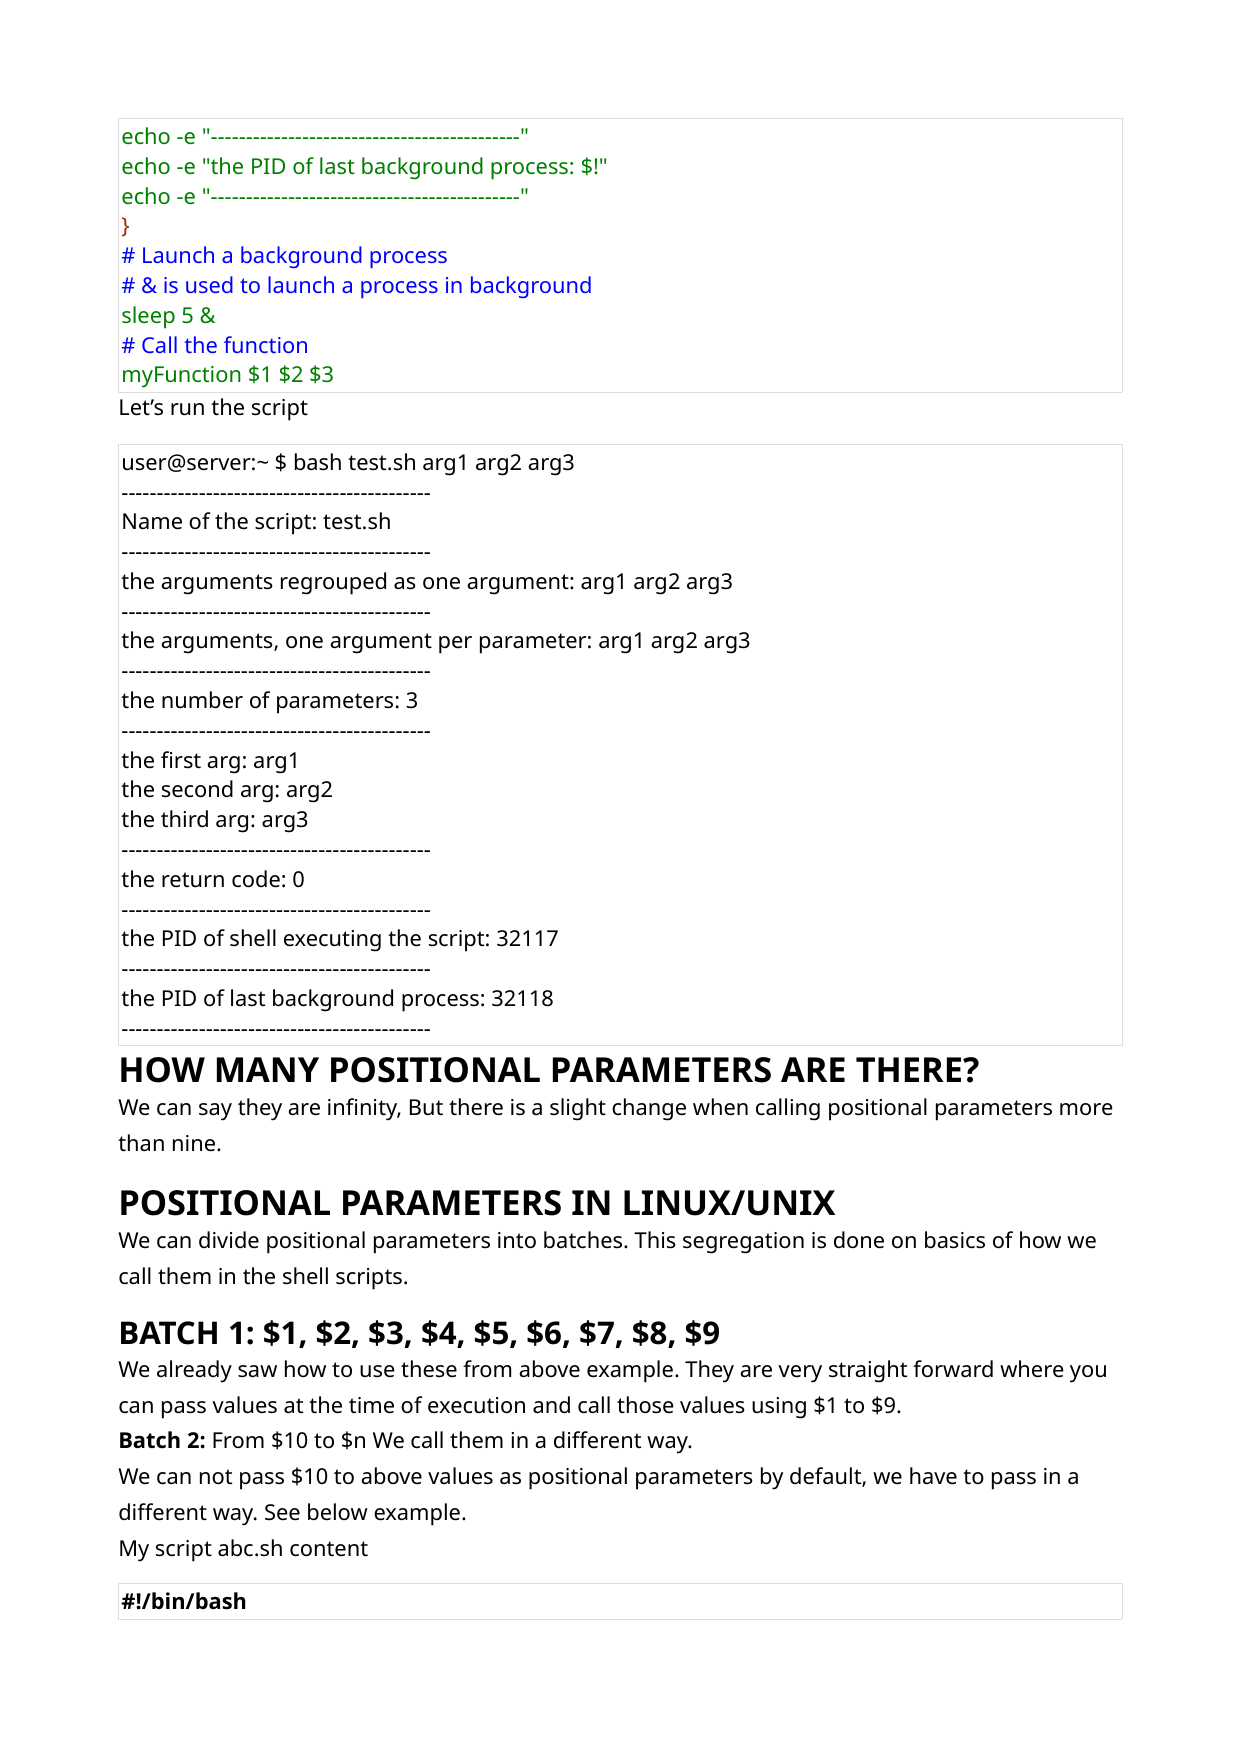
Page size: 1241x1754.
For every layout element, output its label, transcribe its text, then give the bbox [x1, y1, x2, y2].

text the arguments, one argument per parameter: arg1 arg2 arg3 [119, 622, 1122, 652]
text We can not pass $10 to above values as positional parameters by default, we have to pass in a different way. See below example. [118, 1461, 1122, 1527]
text -------------------------------------------- [119, 593, 1122, 622]
text -------------------------------------------- [119, 652, 1122, 682]
text My script abc.sh content [118, 1533, 1122, 1562]
text We can divide positional parameters into batches. This segregation is done on basics of how we call them in the shell scripts. [118, 1225, 1122, 1291]
text myFunction $1 $2 $3 [119, 356, 1122, 392]
text echo -e "--------------------------------------------" [119, 178, 1122, 207]
text Batch 2: From $10 to $n We call them in a different way. [118, 1425, 1122, 1455]
text We can say they are infinity, But there is a slight change when calling positional parameters more than nine. [118, 1092, 1122, 1158]
text -------------------------------------------- [119, 831, 1122, 861]
text -------------------------------------------- [119, 533, 1122, 563]
text the arguments regrouped as one argument: arg1 arg2 arg3 [119, 563, 1122, 593]
text the number of parameters: 3 [119, 682, 1122, 712]
text the PID of shell executing the script: 32117 [119, 920, 1122, 950]
text -------------------------------------------- [119, 473, 1122, 503]
text the second arg: arg2 [119, 771, 1122, 801]
text } [119, 207, 1122, 237]
subtitle HOW MANY POSITIONAL PARAMETERS ARE THERE? [118, 1046, 1122, 1092]
text the first arg: arg1 [119, 742, 1122, 771]
text the PID of last background process: 32118 [119, 980, 1122, 1010]
text -------------------------------------------- [119, 712, 1122, 742]
text #!/bin/bash [119, 1584, 1122, 1619]
text # Call the function [119, 327, 1122, 356]
text user@server:~ $ bash test.sh arg1 arg2 arg3 [119, 445, 1122, 473]
subtitle BATCH 1: $1, $2, $3, $4, $5, $6, $7, $8, $9 [118, 1311, 1122, 1354]
text We already saw how to use these from above example. They are very straight forward where you can pass values at the time of execution and call those values using $1 to $9. [118, 1354, 1122, 1419]
text the third arg: arg3 [119, 801, 1122, 831]
text the return code: 0 [119, 861, 1122, 891]
text Name of the script: test.sh [119, 503, 1122, 533]
subtitle POSITIONAL PARAMETERS IN LINUX/UNIX [118, 1178, 1122, 1225]
text echo -e "--------------------------------------------" [119, 119, 1122, 148]
text # & is used to launch a process in background [119, 267, 1122, 297]
text Let’s run the script [118, 393, 1122, 422]
text sleep 5 & [119, 297, 1122, 327]
text -------------------------------------------- [119, 891, 1122, 920]
text -------------------------------------------- [119, 950, 1122, 980]
text # Launch a background process [119, 237, 1122, 267]
text echo -e "the PID of last background process: $!" [119, 148, 1122, 178]
text -------------------------------------------- [119, 1010, 1122, 1045]
